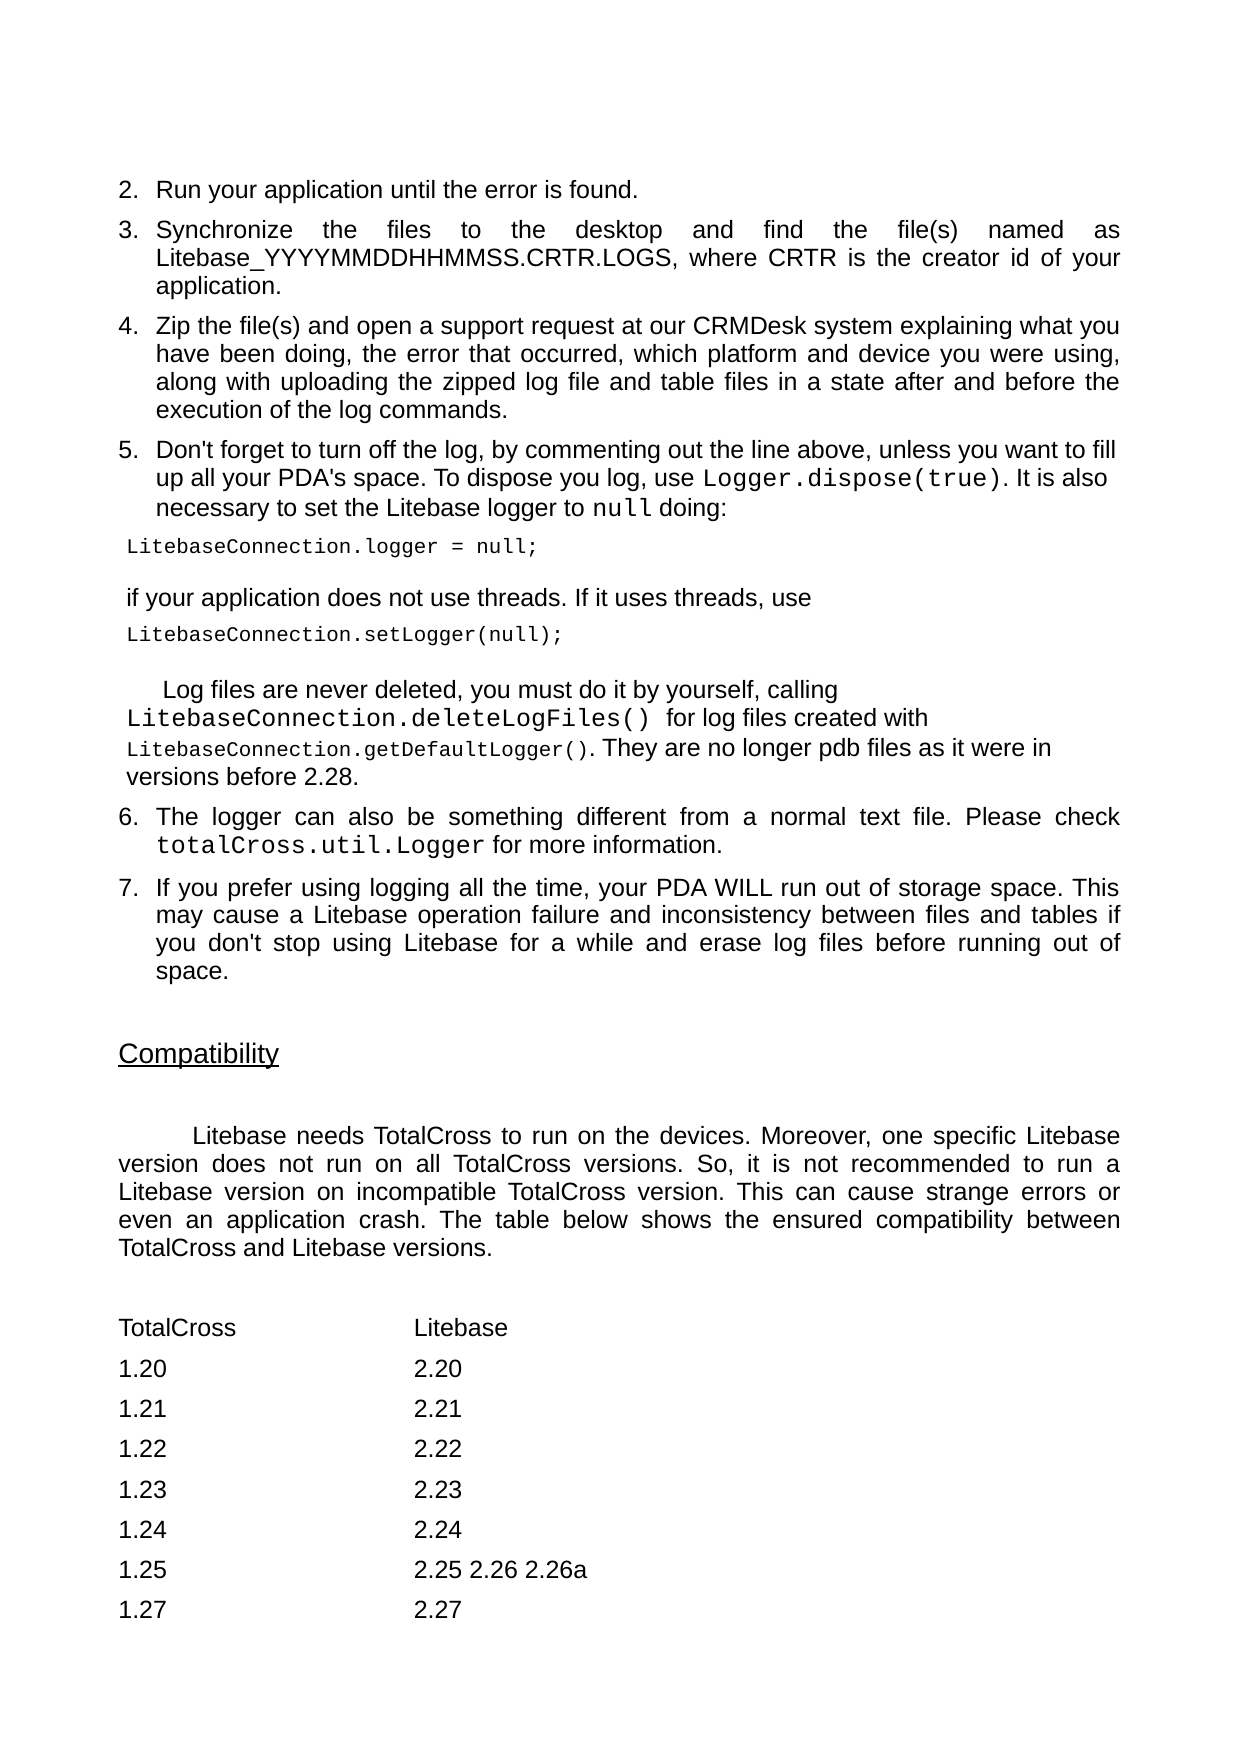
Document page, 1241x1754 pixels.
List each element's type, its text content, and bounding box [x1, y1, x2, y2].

text 1.23 2.23 [118, 1475, 1122, 1503]
text 1.24 2.24 [118, 1516, 1122, 1544]
list Don't forget to turn off the log, by commenting out the line above, unless you want to fill up all your PDA's space. To dispose you log, use Logger.dispose(true). It is also necessary to set the Litebase logger to null doing: [118, 436, 1122, 524]
list If you prefer using logging all the time, your PDA WILL run out of storage space. This may cause a Litebase operation failure and inconsistency between files and tables if you don't stop using Litebase for a while and erase log files before running out of space. [118, 873, 1122, 985]
list The logger can also be something different from a normal text file. Please check totalCross.util.Logger for more information. [118, 803, 1122, 861]
text TotalCross Litebase [118, 1314, 1122, 1342]
list Synchronize the files to the desktop and find the file(s) named as Litebase_YYYYMMDDHHMMSS.CRTR.LOGS, where CRTR is the creator id of your application. [118, 216, 1122, 299]
text 1.20 2.20 [118, 1354, 1122, 1382]
list LitebaseConnection.logger = null; if your application does not use threads. If it uses threads, use [87, 537, 1122, 612]
text Litebase needs TotalCross to run on the devices. Moreover, one specific Litebase version does not run on all TotalCross versions. So, it is not recommended to run a Litebase version on incompatible TotalCross version. This can cause strange errors or even an application crash. The table below shows the ensured compatibility between TotalCross and Litebase versions. [118, 1122, 1122, 1261]
text 1.21 2.21 [118, 1395, 1122, 1423]
subtitle Compatibility [118, 1038, 1122, 1069]
list LitebaseConnection.setLogger(null); Log files are never deleted, you must do it by yourself, calling LitebaseConnection.deleteLogFiles() for log files created with LitebaseConnection.getDefaultLogger(). They are no longer pdb files as it were in versions before 2.28. [87, 624, 1122, 791]
text 1.22 2.22 [118, 1435, 1122, 1463]
text 1.25 2.25 2.26 2.26a [118, 1556, 1122, 1584]
list Run your application until the error is found. [118, 176, 1122, 203]
list Zip the file(s) and open a support request at our CRMDesk system explaining what you have been doing, the error that occurred, which platform and device you were using, along with uploading the zipped log file and table files in a state after and before the execution of the log commands. [118, 312, 1122, 424]
text 1.27 2.27 [118, 1596, 1122, 1624]
